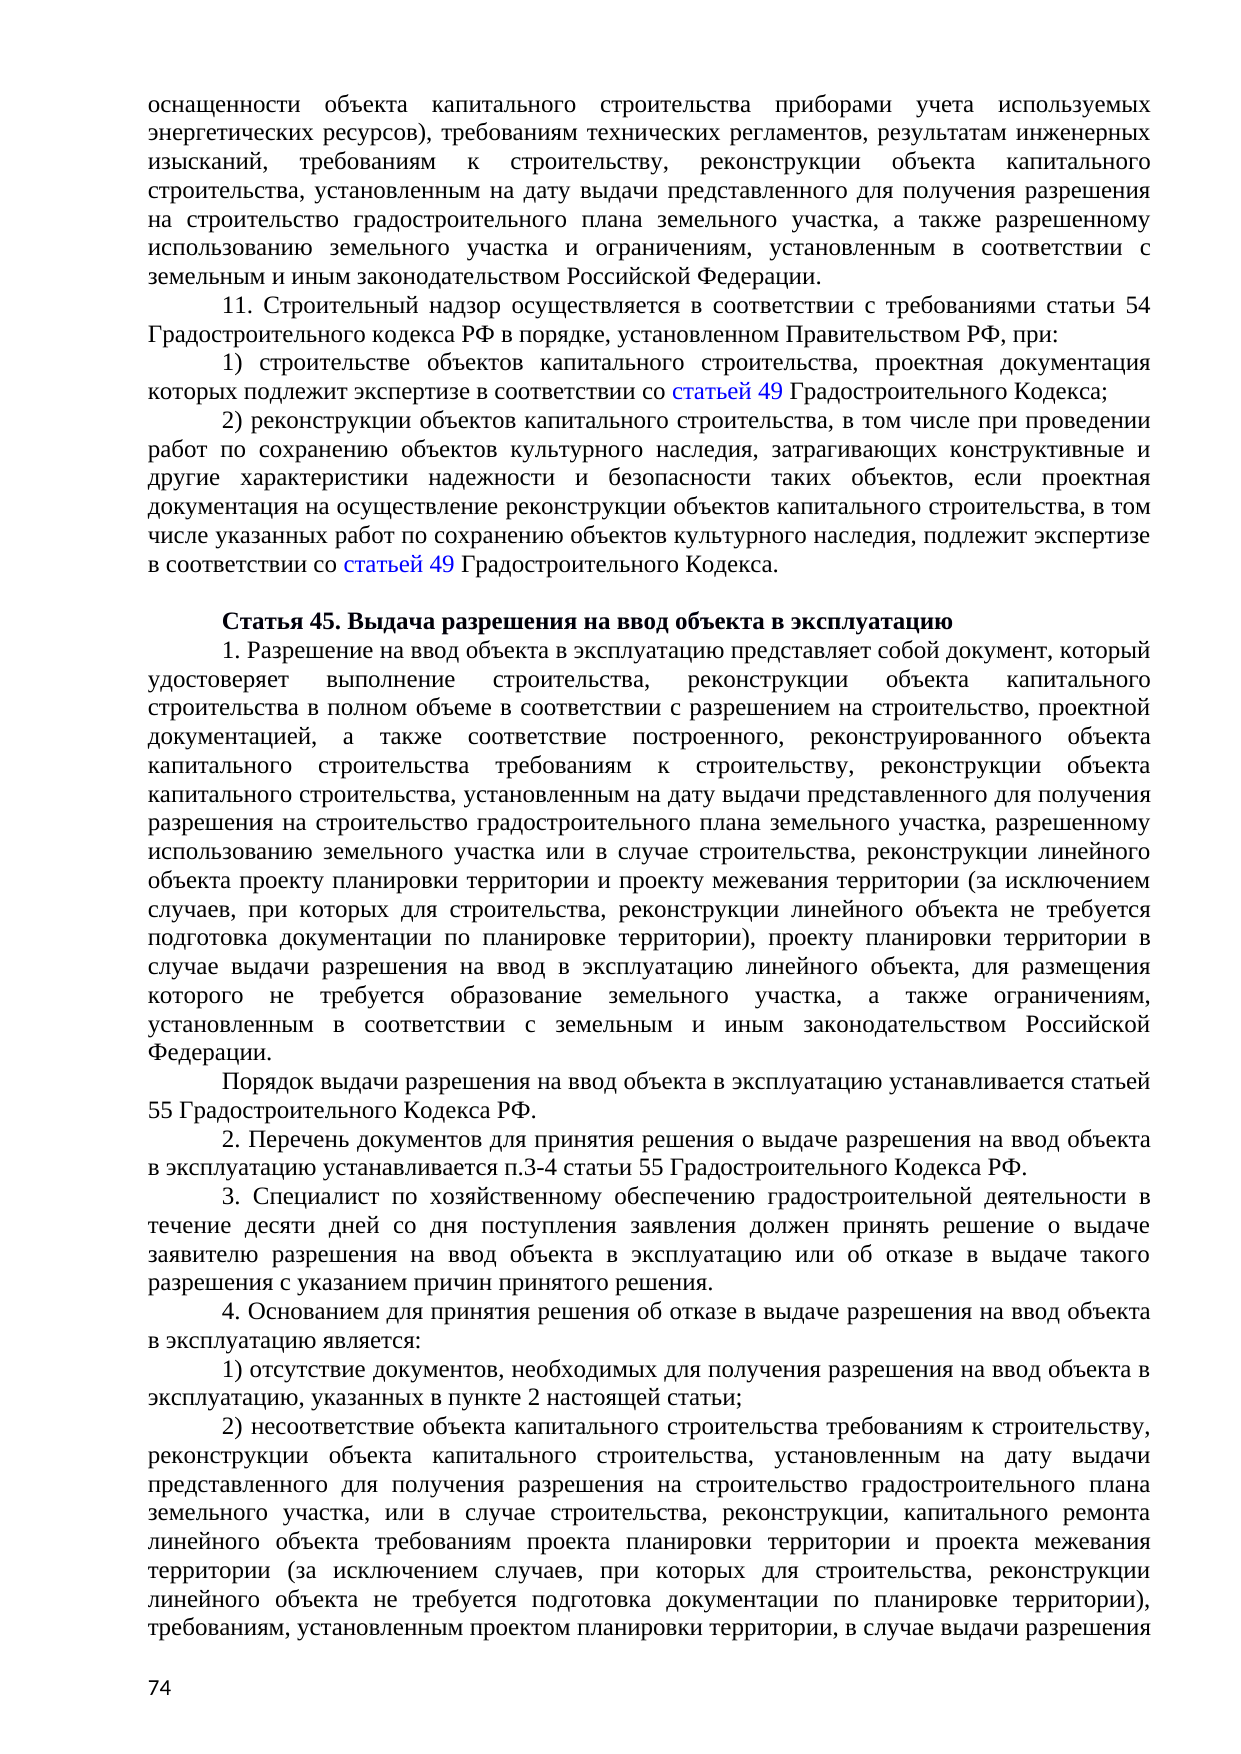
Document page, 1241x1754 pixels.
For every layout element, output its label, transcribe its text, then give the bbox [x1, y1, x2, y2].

text 1) отсутствие документов, необходимых для получения разрешения на ввод объекта в эксплуатацию, указанных в пункте 2 настоящей статьи; [148, 1354, 1152, 1411]
text оснащенности объекта капитального строительства приборами учета используемых энергетических ресурсов), требованиям технических регламентов, результатам инженерных изысканий, требованиям к строительству, реконструкции объекта капитального строительства, установленным на дату выдачи представленного для получения разрешения на строительство градостроительного плана земельного участка, а также разрешенному использованию земельного участка и ограничениям, установленным в соответствии с земельным и иным законодательством Российской Федерации. [148, 89, 1152, 290]
text 2) несоответствие объекта капитального строительства требованиям к строительству, реконструкции объекта капитального строительства, установленным на дату выдачи представленного для получения разрешения на строительство градостроительного плана земельного участка, или в случае строительства, реконструкции, капитального ремонта линейного объекта требованиям проекта планировки территории и проекта межевания территории (за исключением случаев, при которых для строительства, реконструкции линейного объекта не требуется подготовка документации по планировке территории), требованиям, установленным проектом планировки территории, в случае выдачи разрешения [148, 1411, 1152, 1641]
text Порядок выдачи разрешения на ввод объекта в эксплуатацию устанавливается статьей 55 Градостроительного Кодекса РФ. [148, 1066, 1152, 1124]
text 3. Специалист по хозяйственному обеспечению градостроительной деятельности в течение десяти дней со дня поступления заявления должен принять решение о выдаче заявителю разрешения на ввод объекта в эксплуатацию или об отказе в выдаче такого разрешения с указанием причин принятого решения. [148, 1181, 1152, 1296]
subtitle Статья 45. Выдача разрешения на ввод объекта в эксплуатацию [148, 606, 1152, 635]
text 11. Строительный надзор осуществляется в соответствии с требованиями статьи 54 Градостроительного кодекса РФ в порядке, установленном Правительством РФ, при: [148, 290, 1152, 347]
text 2) реконструкции объектов капитального строительства, в том числе при проведении работ по сохранению объектов культурного наследия, затрагивающих конструктивные и другие характеристики надежности и безопасности таких объектов, если проектная документация на осуществление реконструкции объектов капитального строительства, в том числе указанных работ по сохранению объектов культурного наследия, подлежит экспертизе в соответствии со статьей 49 Градостроительного Кодекса. [148, 405, 1152, 577]
text 1) строительстве объектов капитального строительства, проектная документация которых подлежит экспертизе в соответствии со статьей 49 Градостроительного Кодекса; [148, 347, 1152, 405]
text 1. Разрешение на ввод объекта в эксплуатацию представляет собой документ, который удостоверяет выполнение строительства, реконструкции объекта капитального строительства в полном объеме в соответствии с разрешением на строительство, проектной документацией, а также соответствие построенного, реконструированного объекта капитального строительства требованиям к строительству, реконструкции объекта капитального строительства, установленным на дату выдачи представленного для получения разрешения на строительство градостроительного плана земельного участка, разрешенному использованию земельного участка или в случае строительства, реконструкции линейного объекта проекту планировки территории и проекту межевания территории (за исключением случаев, при которых для строительства, реконструкции линейного объекта не требуется подготовка документации по планировке территории), проекту планировки территории в случае выдачи разрешения на ввод в эксплуатацию линейного объекта, для размещения которого не требуется образование земельного участка, а также ограничениям, установленным в соответствии с земельным и иным законодательством Российской Федерации. [148, 635, 1152, 1066]
text 4. Основанием для принятия решения об отказе в выдаче разрешения на ввод объекта в эксплуатацию является: [148, 1296, 1152, 1354]
text 2. Перечень документов для принятия решения о выдаче разрешения на ввод объекта в эксплуатацию устанавливается п.3-4 статьи 55 Градостроительного Кодекса РФ. [148, 1124, 1152, 1181]
